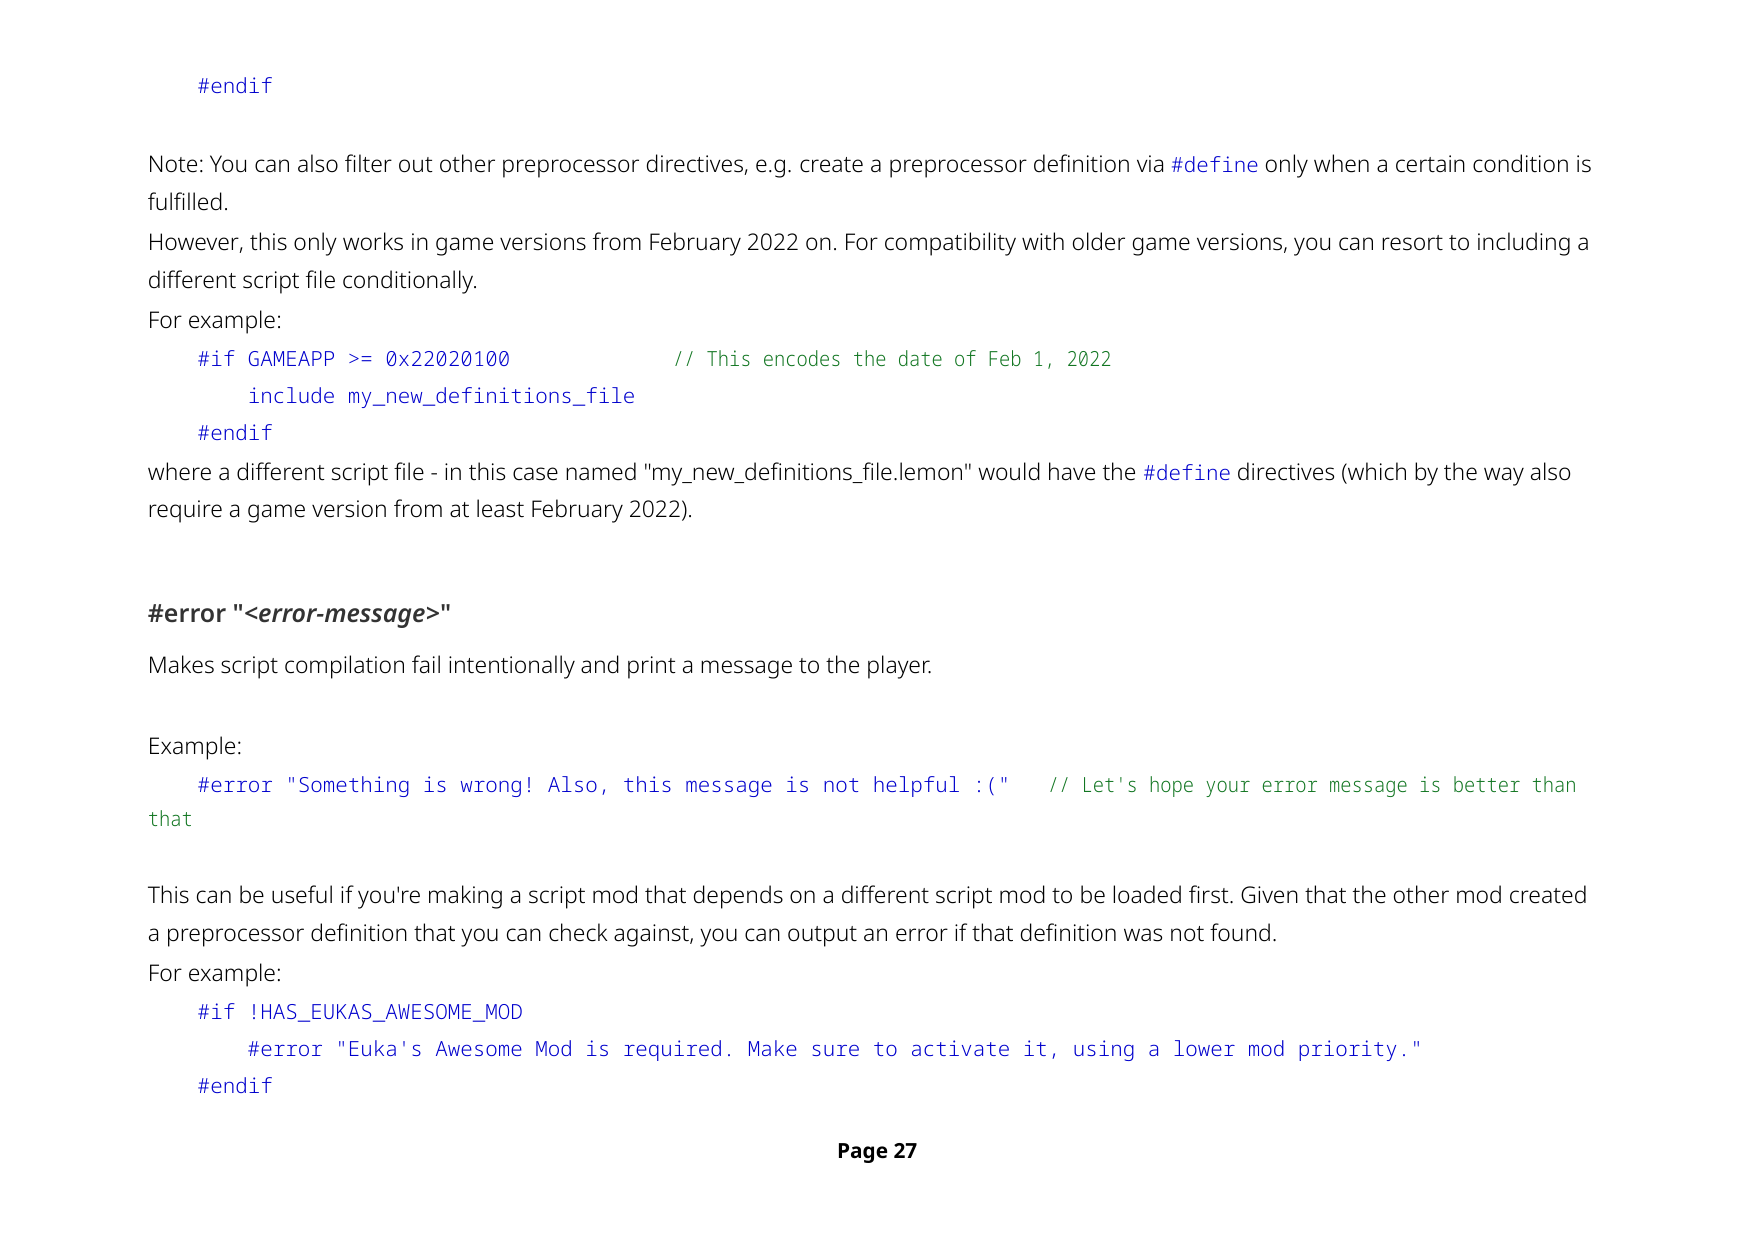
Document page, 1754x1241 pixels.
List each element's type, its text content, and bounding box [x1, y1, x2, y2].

text Example: [148, 730, 1606, 761]
text where a different script file - in this case named "my_new_definitions_file.lemon" would have the #define directives (which by the way also require a game version from at least February 2022). [148, 455, 1606, 524]
text However, this only works in game versions from February 2022 on. For compatibility with older game versions, you can resort to including a different script file conditionally. [148, 226, 1606, 295]
text #endif [148, 71, 1606, 99]
text #error "Euka's Awesome Mod is required. Make sure to activate it, using a lower mod priority." [148, 1034, 1606, 1063]
subtitle #error "<error-message>" [148, 596, 1606, 630]
text include my_new_definitions_file [148, 381, 1606, 410]
text This can be useful if you're making a script mod that depends on a different script mod to be loaded first. Given that the other mod created a preprocessor definition that you can check against, you can output an error if that definition was not found. [148, 879, 1606, 948]
text For example: [148, 957, 1606, 988]
text Makes script compilation fail intentionally and print a message to the player. [148, 649, 1606, 680]
text For example: [148, 304, 1606, 335]
text #endif [148, 418, 1606, 447]
text Note: You can also filter out other preprocessor directives, e.g. create a preprocessor definition via #define only when a certain condition is fulfilled. [148, 148, 1606, 217]
text #error "Something is wrong! Also, this message is not helpful :(" // Let's hope your error message is better than that [148, 770, 1606, 833]
text #endif [148, 1071, 1606, 1100]
text #if !HAS_EUKAS_AWESOME_MOD [148, 997, 1606, 1026]
text #if GAMEAPP >= 0x22020100 // This encodes the date of Feb 1, 2022 [148, 344, 1606, 373]
